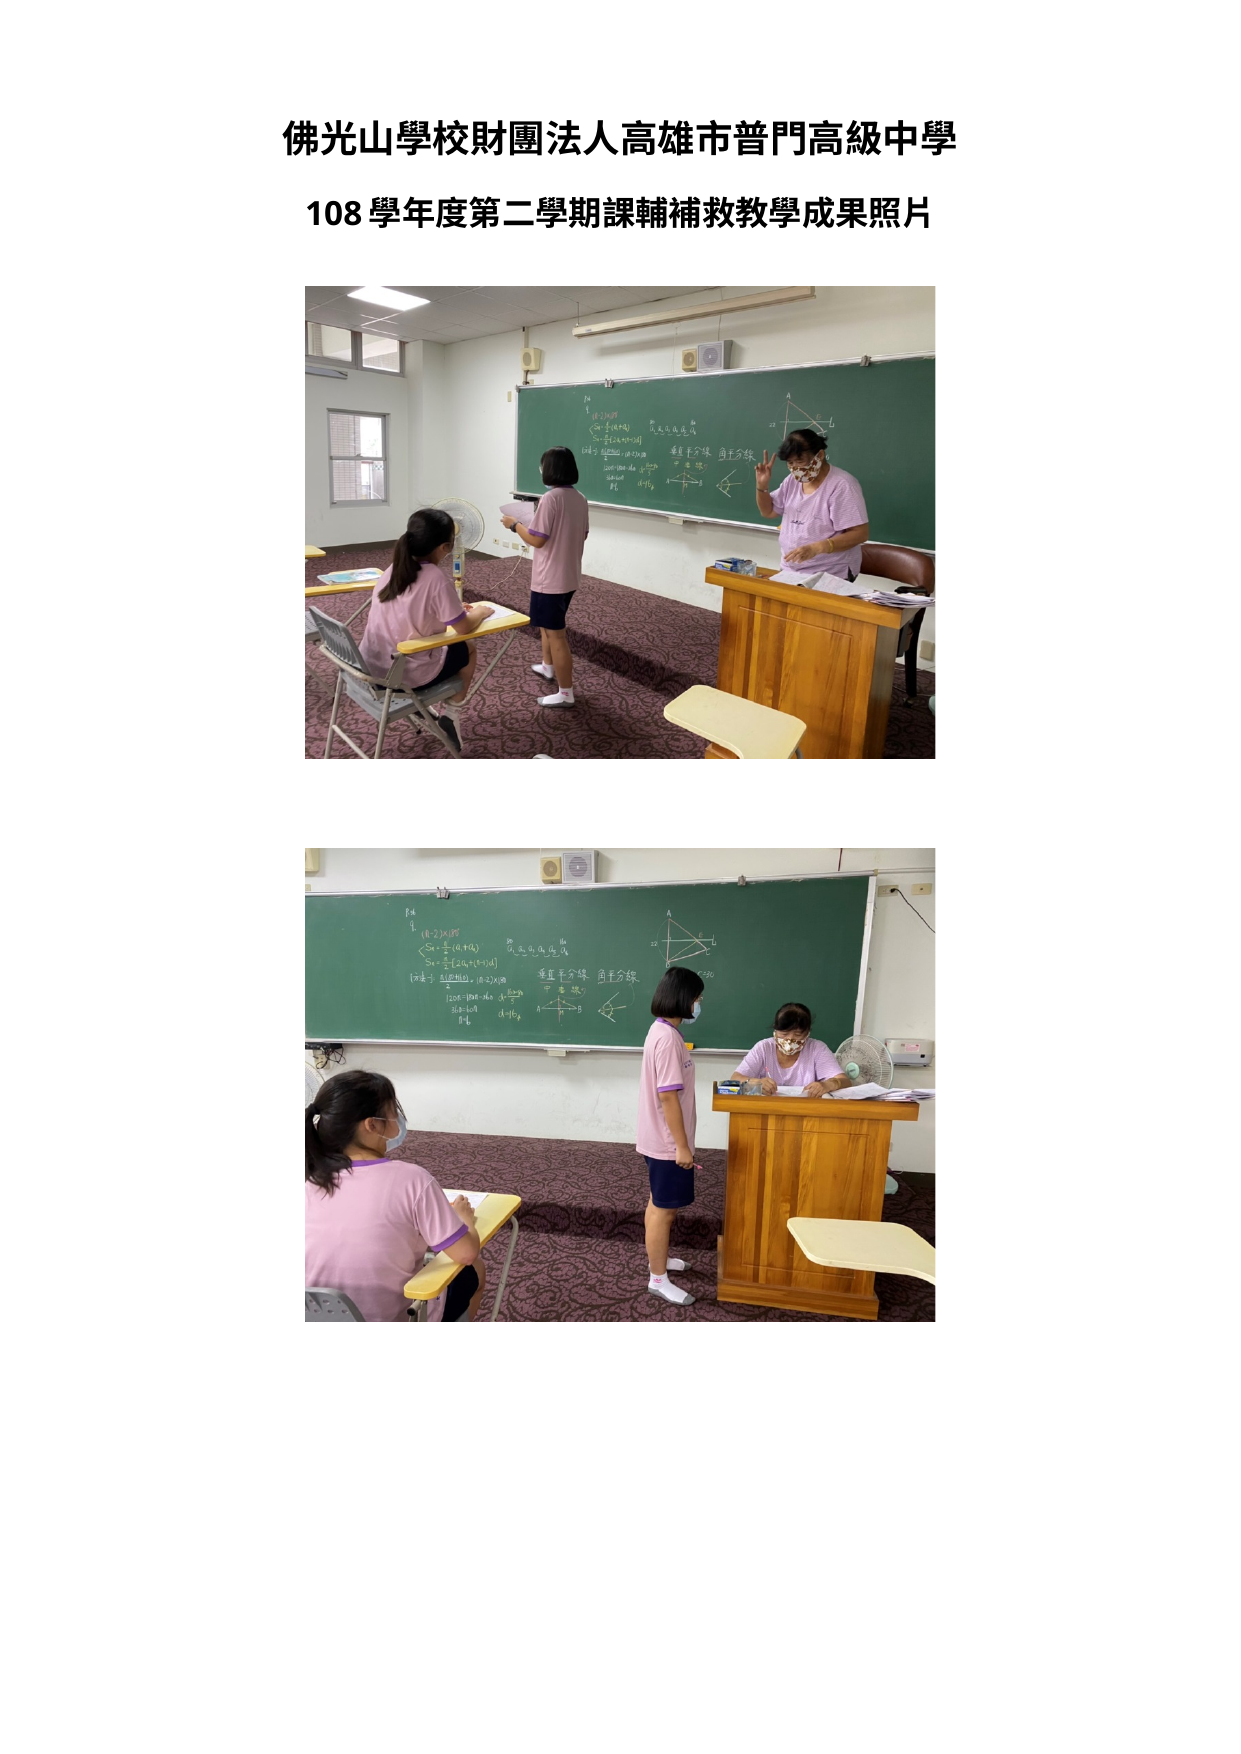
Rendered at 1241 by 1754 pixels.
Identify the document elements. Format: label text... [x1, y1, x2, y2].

picture [305, 848, 936, 1322]
text 108學年度第二學期課輔補救教學成果照片 [118, 174, 1122, 249]
text 佛光山學校財團法人高雄市普門高級中學 [118, 99, 1122, 174]
picture [305, 286, 936, 759]
